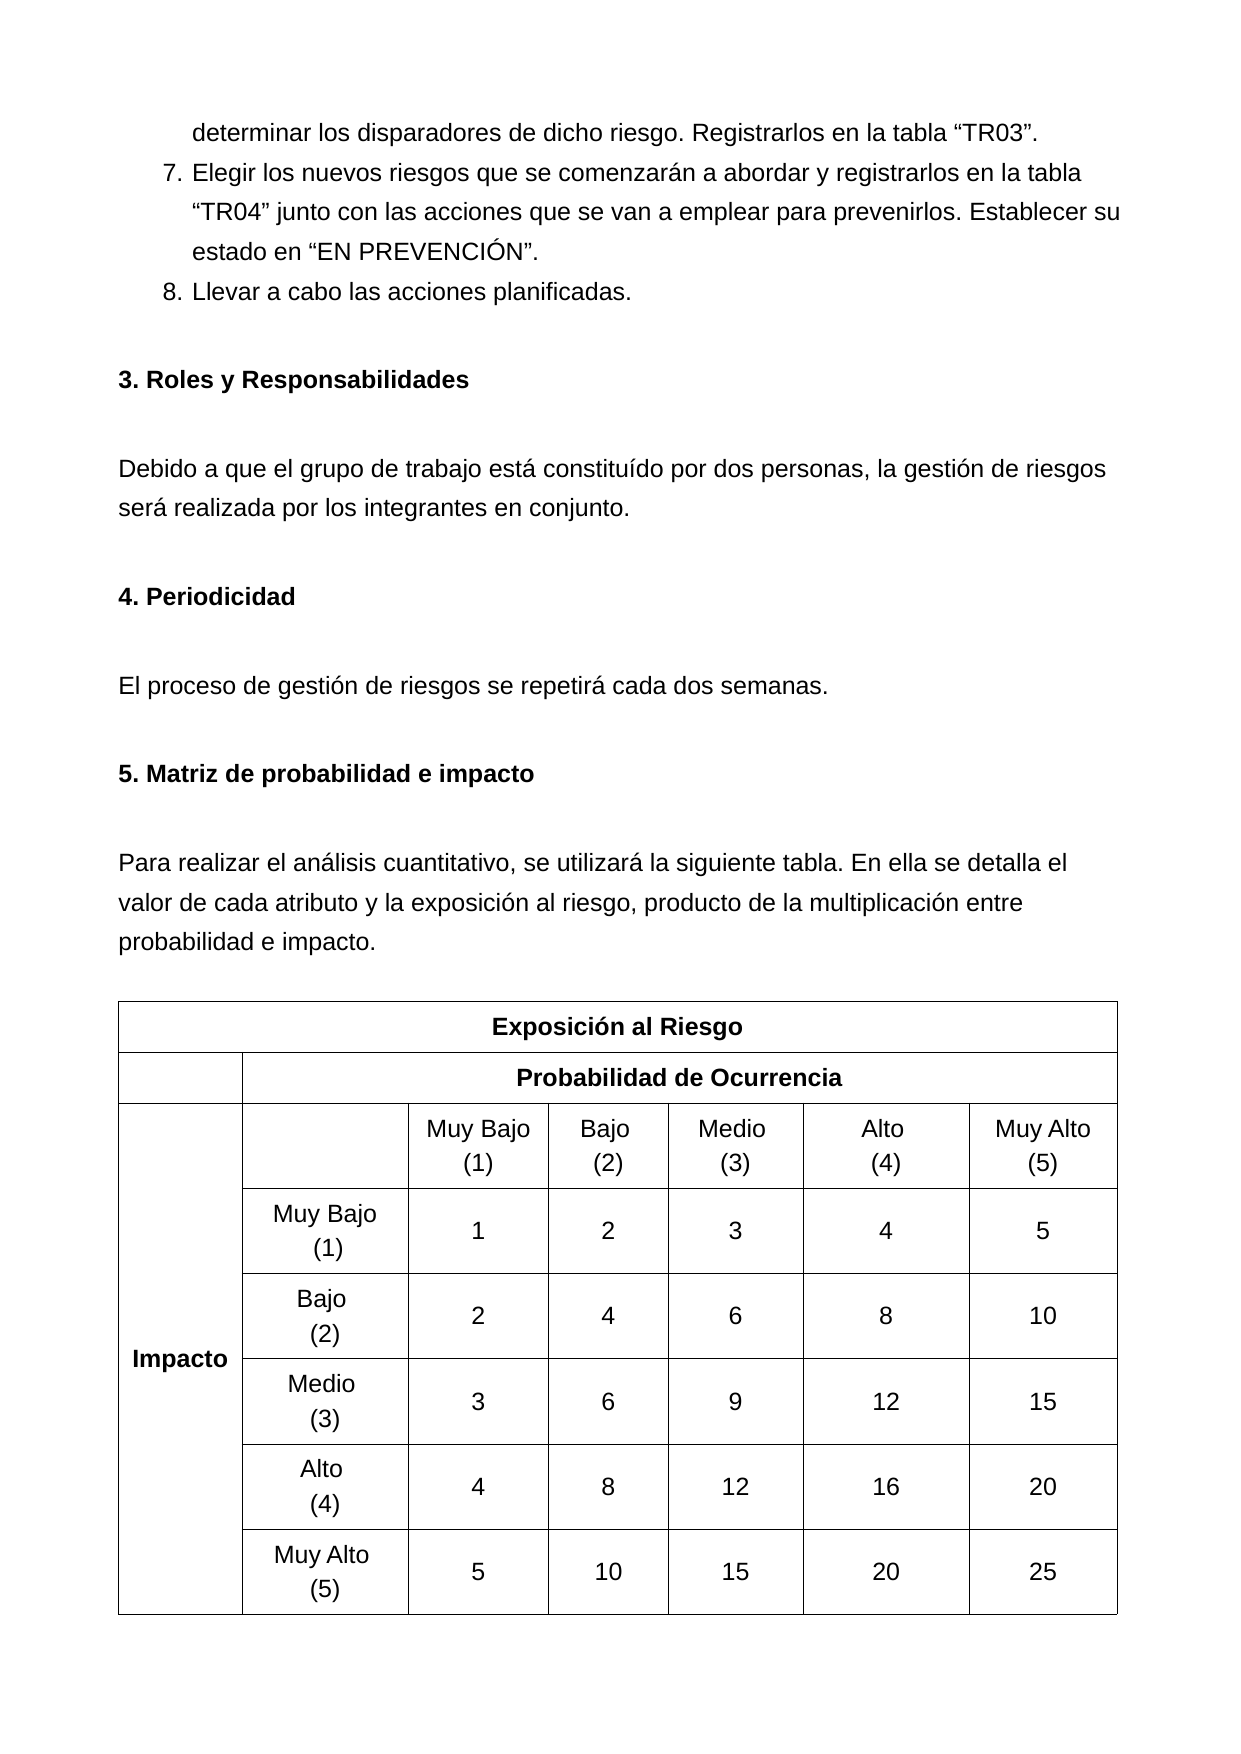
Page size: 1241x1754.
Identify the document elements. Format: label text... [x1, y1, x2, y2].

table_cell 10 [549, 1530, 668, 1614]
table_cell Medio (3) [669, 1104, 803, 1188]
table_cell 12 [804, 1359, 969, 1443]
table_cell 6 [669, 1274, 803, 1358]
table_cell 4 [804, 1189, 969, 1273]
table_cell Alto (4) [243, 1445, 408, 1529]
list Llevar a cabo las acciones planificadas. [162, 276, 1122, 305]
list determinar los disparadores de dicho riesgo. Registrarlos en la tabla “TR03”. [162, 118, 1122, 147]
text Para realizar el análisis cuantitativo, se utilizará la siguiente tabla. En ella se detalla el valor de cada atributo y la exposición al riesgo, producto de la multiplicación entre probabilidad e impacto. [118, 848, 1122, 956]
table_cell 3 [409, 1359, 548, 1443]
table_cell Impacto [119, 1104, 242, 1614]
table_cell 20 [970, 1445, 1117, 1529]
table_cell 12 [669, 1445, 803, 1529]
table_cell Probabilidad de Ocurrencia [243, 1053, 1117, 1103]
table_cell 2 [409, 1274, 548, 1358]
table_cell 4 [549, 1274, 668, 1358]
table_cell 10 [970, 1274, 1117, 1358]
table_cell [119, 1053, 242, 1103]
table_cell 15 [669, 1530, 803, 1614]
table_header Exposición al Riesgo [119, 1002, 1117, 1052]
list Elegir los nuevos riesgos que se comenzarán a abordar y registrarlos en la tabla “TR04” junto con las acciones que se van a emplear para prevenirlos. Establecer su estado en “EN PREVENCIÓN”. [162, 158, 1122, 266]
table_cell 1 [409, 1189, 548, 1273]
text Debido a que el grupo de trabajo está constituído por dos personas, la gestión de riesgos será realizada por los integrantes en conjunto. [118, 454, 1122, 522]
table_cell 6 [549, 1359, 668, 1443]
text 5. Matriz de probabilidad e impacto [118, 759, 1122, 788]
table_cell Bajo (2) [243, 1274, 408, 1358]
table_cell 8 [804, 1274, 969, 1358]
table_cell 4 [409, 1445, 548, 1529]
table_cell 15 [970, 1359, 1117, 1443]
table_cell Muy Bajo (1) [243, 1189, 408, 1273]
table_cell 5 [970, 1189, 1117, 1273]
table_cell [243, 1104, 408, 1188]
table_cell Muy Bajo (1) [409, 1104, 548, 1188]
table_cell 9 [669, 1359, 803, 1443]
table_cell 5 [409, 1530, 548, 1614]
table_cell Bajo (2) [549, 1104, 668, 1188]
table_cell 20 [804, 1530, 969, 1614]
text 4. Periodicidad [118, 582, 1122, 611]
table_cell 2 [549, 1189, 668, 1273]
table_cell 16 [804, 1445, 969, 1529]
table_cell Medio (3) [243, 1359, 408, 1443]
table_cell Alto (4) [804, 1104, 969, 1188]
table_cell 3 [669, 1189, 803, 1273]
text El proceso de gestión de riesgos se repetirá cada dos semanas. [118, 671, 1122, 699]
table_cell Muy Alto (5) [970, 1104, 1117, 1188]
table_cell 8 [549, 1445, 668, 1529]
text 3. Roles y Responsabilidades [118, 365, 1122, 394]
table_cell 25 [970, 1530, 1117, 1614]
table_cell Muy Alto (5) [243, 1530, 408, 1614]
